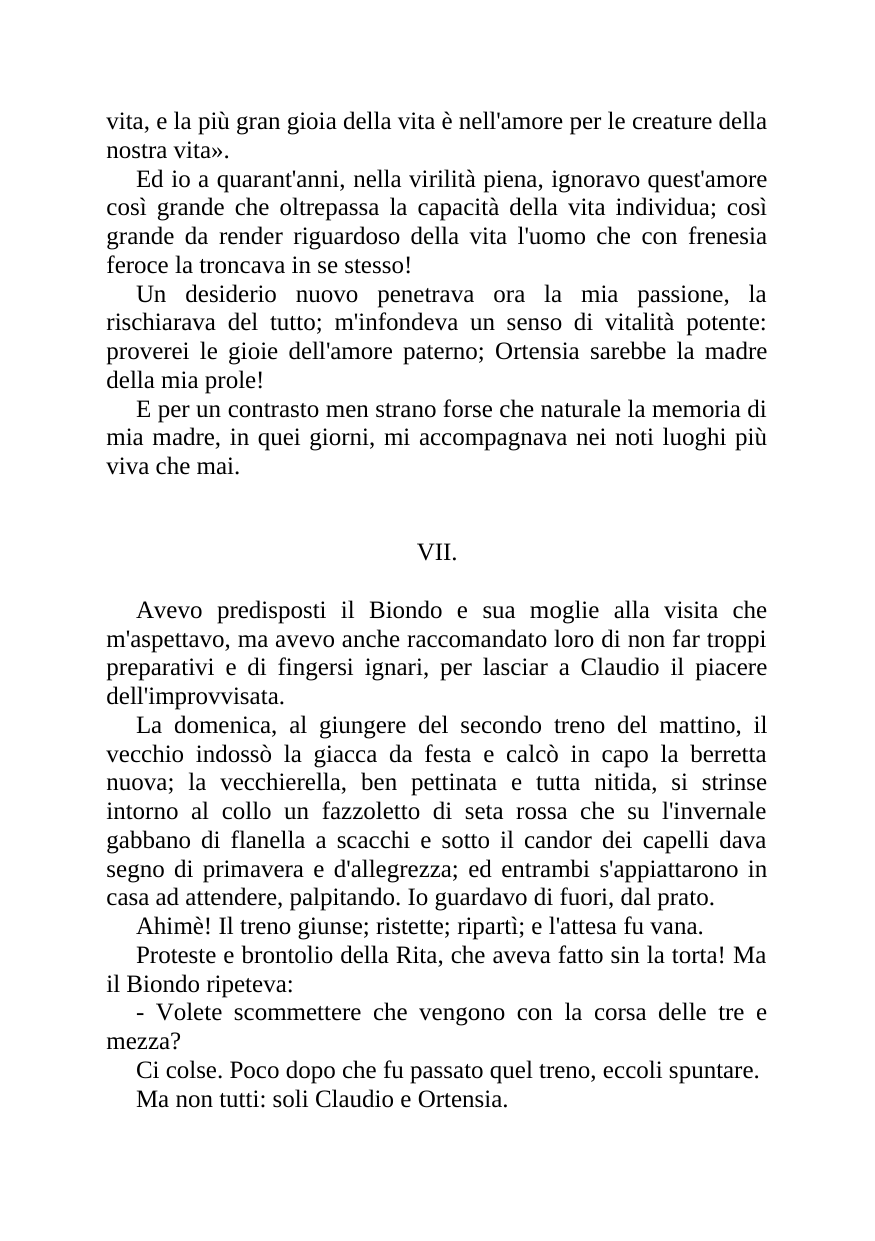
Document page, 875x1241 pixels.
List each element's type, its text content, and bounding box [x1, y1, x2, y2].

text E per un contrasto men strano forse che naturale la memoria di mia madre, in quei giorni, mi accompagnava nei noti luoghi più viva che mai. [106, 394, 768, 480]
text Un desiderio nuovo penetrava ora la mia passione, la rischiarava del tutto; m'infondeva un senso di vitalità potente: proverei le gioie dell'amore paterno; Ortensia sarebbe la madre della mia prole! [106, 279, 768, 394]
text - Volete scommettere che vengono con la corsa delle tre e mezza? [106, 997, 768, 1055]
text La domenica, al giungere del secondo treno del mattino, il vecchio indossò la giacca da festa e calcò in capo la berretta nuova; la vecchierella, ben pettinata e tutta nitida, si strinse intorno al collo un fazzoletto di seta rossa che su l'invernale gabbano di flanella a scacchi e sotto il candor dei capelli dava segno di primavera e d'allegrezza; ed entrambi s'appiattarono in casa ad attendere, palpitando. Io guardavo di fuori, dal prato. [106, 710, 768, 911]
text vita, e la più gran gioia della vita è nell'amore per le creature della nostra vita». [106, 106, 768, 164]
text Ed io a quarant'anni, nella virilità piena, ignoravo quest'amore così grande che oltrepassa la capacità della vita individua; così grande da render riguardoso della vita l'uomo che con frenesia feroce la troncava in se stesso! [106, 164, 768, 279]
text Ci colse. Poco dopo che fu passato quel treno, eccoli spuntare. [106, 1055, 768, 1084]
text Proteste e brontolio della Rita, che aveva fatto sin la torta! Ma il Biondo ripeteva: [106, 940, 768, 997]
text Ma non tutti: soli Claudio e Ortensia. [106, 1084, 768, 1112]
text VII. [106, 537, 768, 566]
text Avevo predisposti il Biondo e sua moglie alla visita che m'aspettavo, ma avevo anche raccomandato loro di non far troppi preparativi e di fingersi ignari, per lasciar a Claudio il piacere dell'improvvisata. [106, 595, 768, 710]
text Ahimè! Il treno giunse; ristette; ripartì; e l'attesa fu vana. [106, 911, 768, 940]
